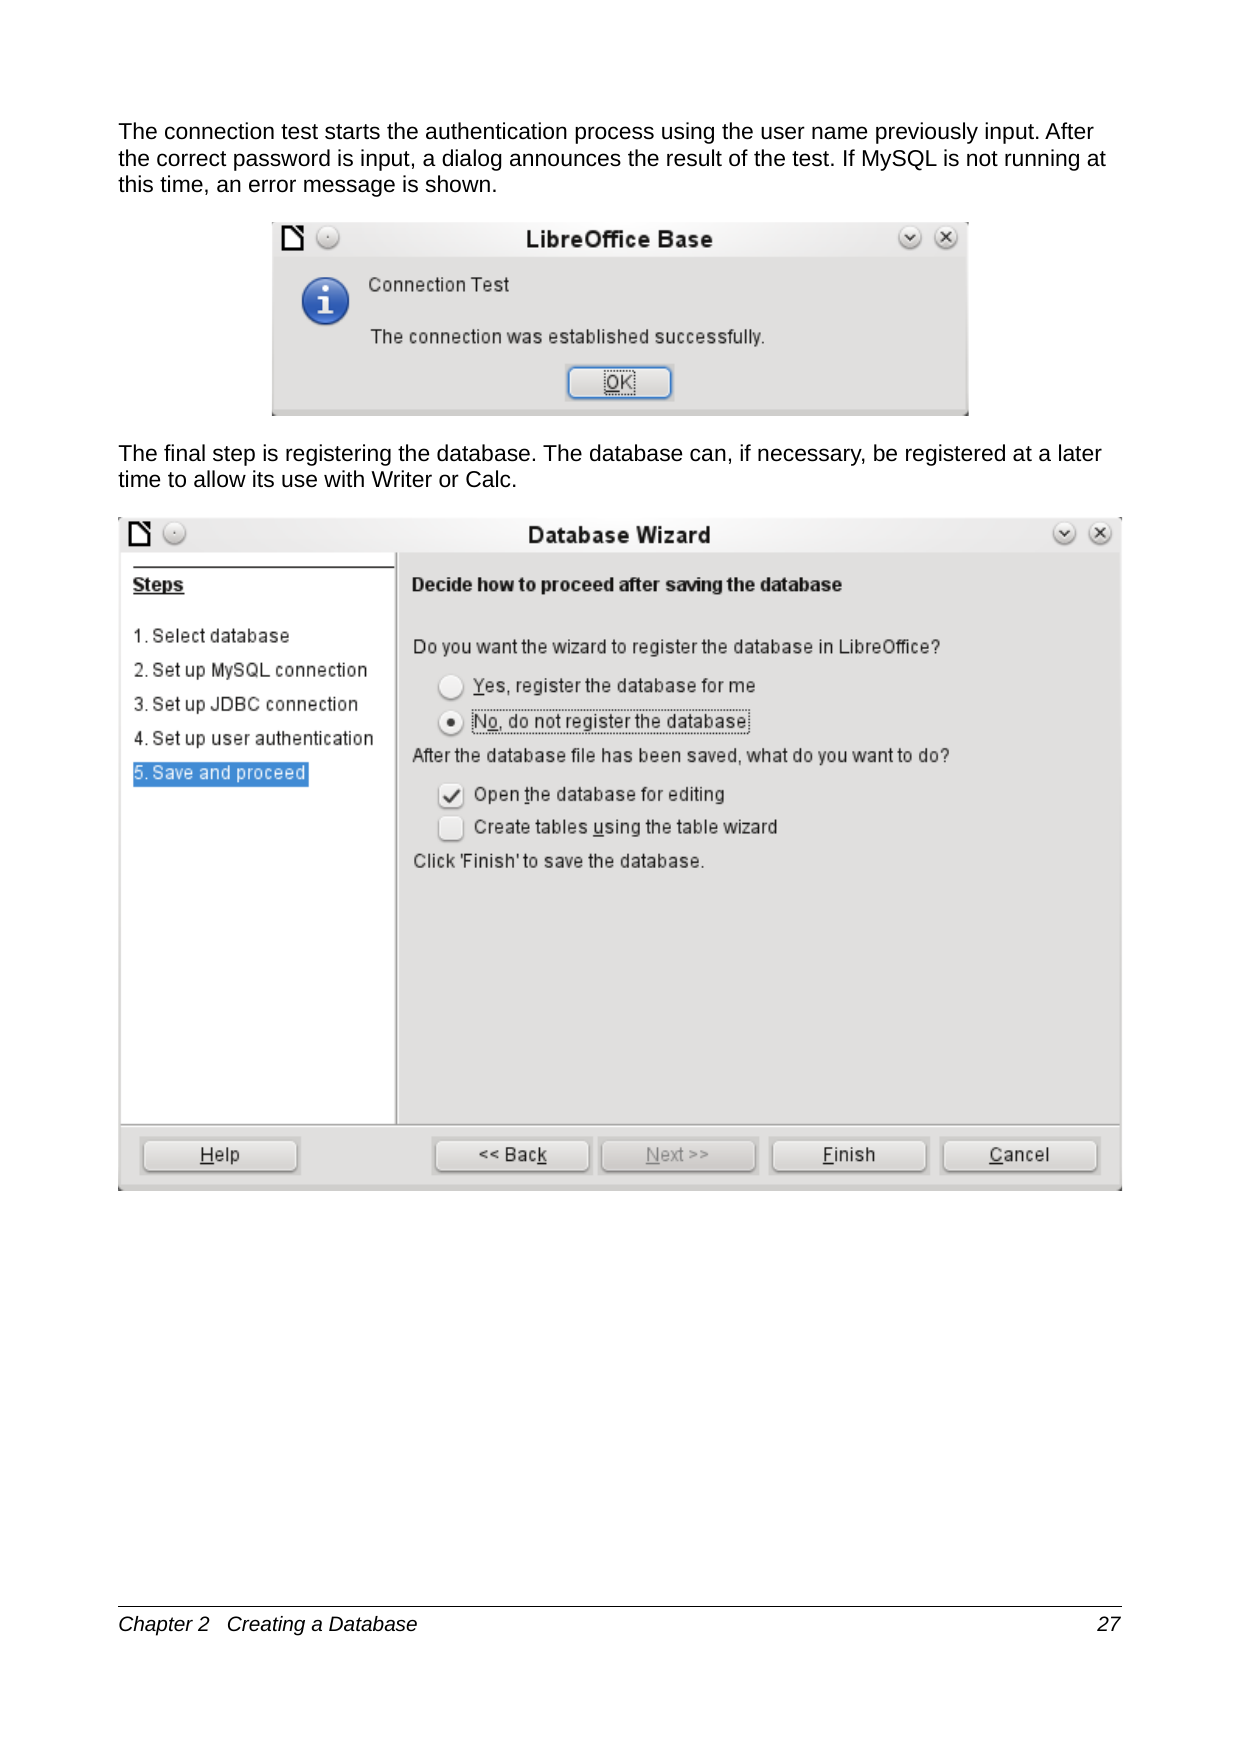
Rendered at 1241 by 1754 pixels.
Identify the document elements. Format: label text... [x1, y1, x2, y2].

text The final step is registering the database. The database can, if necessary, be registered at a later time to allow its use with Writer or Calc. [118, 440, 1122, 493]
picture [271, 222, 969, 416]
text The connection test starts the authentication process using the user name previously input. After the correct password is input, a dialog announces the result of the test. If MySQL is not running at this time, an error message is shown. [118, 118, 1122, 197]
picture [118, 517, 1123, 1191]
